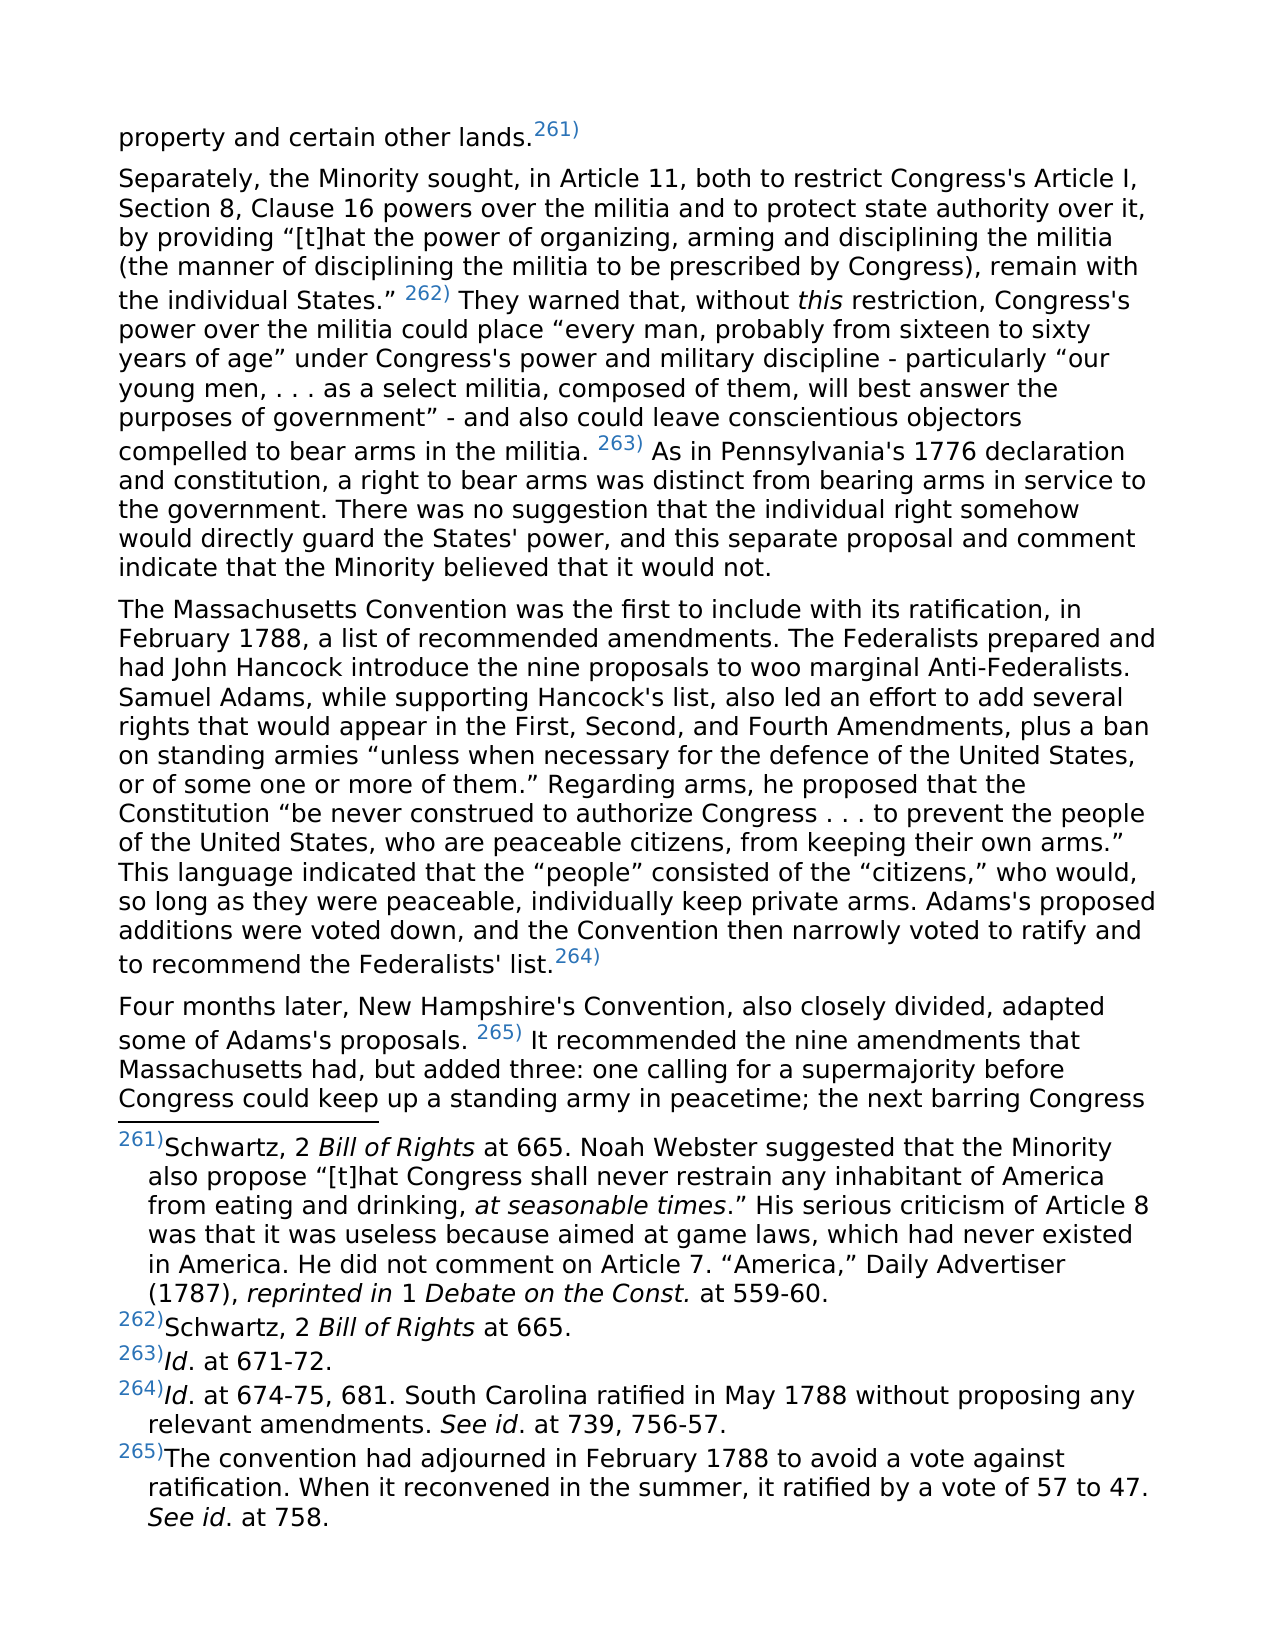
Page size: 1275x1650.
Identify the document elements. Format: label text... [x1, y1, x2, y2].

text Schwartz, 2 Bill of Rights at 665. [118, 1308, 1157, 1342]
text property and certain other lands. [118, 118, 1157, 152]
text Four months later, New Hampshire's Convention, also closely divided, adapted some of Adams's proposals. It recommended the nine amendments that Massachusetts had, but added three: one calling for a supermajority before Congress could keep up a standing army in peacetime; the next barring Congress [118, 992, 1157, 1113]
text Id. at 671-72. [118, 1342, 1157, 1376]
text The Massachusetts Convention was the first to include with its ratification, in February 1788, a list of recommended amendments. The Federalists prepared and had John Hancock introduce the nine proposals to woo marginal Anti-Federalists. Samuel Adams, while supporting Hancock's list, also led an effort to add several rights that would appear in the First, Second, and Fourth Amendments, plus a ban on standing armies “unless when necessary for the defence of the United States, or of some one or more of them.” Regarding arms, he proposed that the Constitution “be never construed to authorize Congress . . . to prevent the people of the United States, who are peaceable citizens, from keeping their own arms.” This language indicated that the “people” consisted of the “citizens,” who would, so long as they were peaceable, individually keep private arms. Adams's proposed additions were voted down, and the Convention then narrowly voted to ratify and to recommend the Federalists' list. [118, 595, 1157, 979]
text The convention had adjourned in February 1788 to avoid a vote against ratification. When it reconvened in the summer, it ratified by a vote of 57 to 47. See id. at 758. [118, 1439, 1157, 1532]
text Schwartz, 2 Bill of Rights at 665. Noah Webster suggested that the Minority also propose “[t]hat Congress shall never restrain any inhabitant of America from eating and drinking, at seasonable times.” His serious criticism of Article 8 was that it was useless because aimed at game laws, which had never existed in America. He did not comment on Article 7. “America,” Daily Advertiser (1787), reprinted in 1 Debate on the Const. at 559-60. [118, 1128, 1157, 1308]
text Separately, the Minority sought, in Article 11, both to restrict Congress's Article I, Section 8, Clause 16 powers over the militia and to protect state authority over it, by providing “[t]hat the power of organizing, arming and disciplining the militia (the manner of disciplining the militia to be prescribed by Congress), remain with the individual States.” They warned that, without this restriction, Congress's power over the militia could place “every man, probably from sixteen to sixty years of age” under Congress's power and military discipline - particularly “our young men, . . . as a select militia, composed of them, will best answer the purposes of government” - and also could leave conscientious objectors compelled to bear arms in the militia. As in Pennsylvania's 1776 declaration and constitution, a right to bear arms was distinct from bearing arms in service to the government. There was no suggestion that the individual right somehow would directly guard the States' power, and this separate proposal and comment indicate that the Minority believed that it would not. [118, 165, 1157, 583]
text Id. at 674-75, 681. South Carolina ratified in May 1788 without proposing any relevant amendments. See id. at 739, 756-57. [118, 1376, 1157, 1439]
